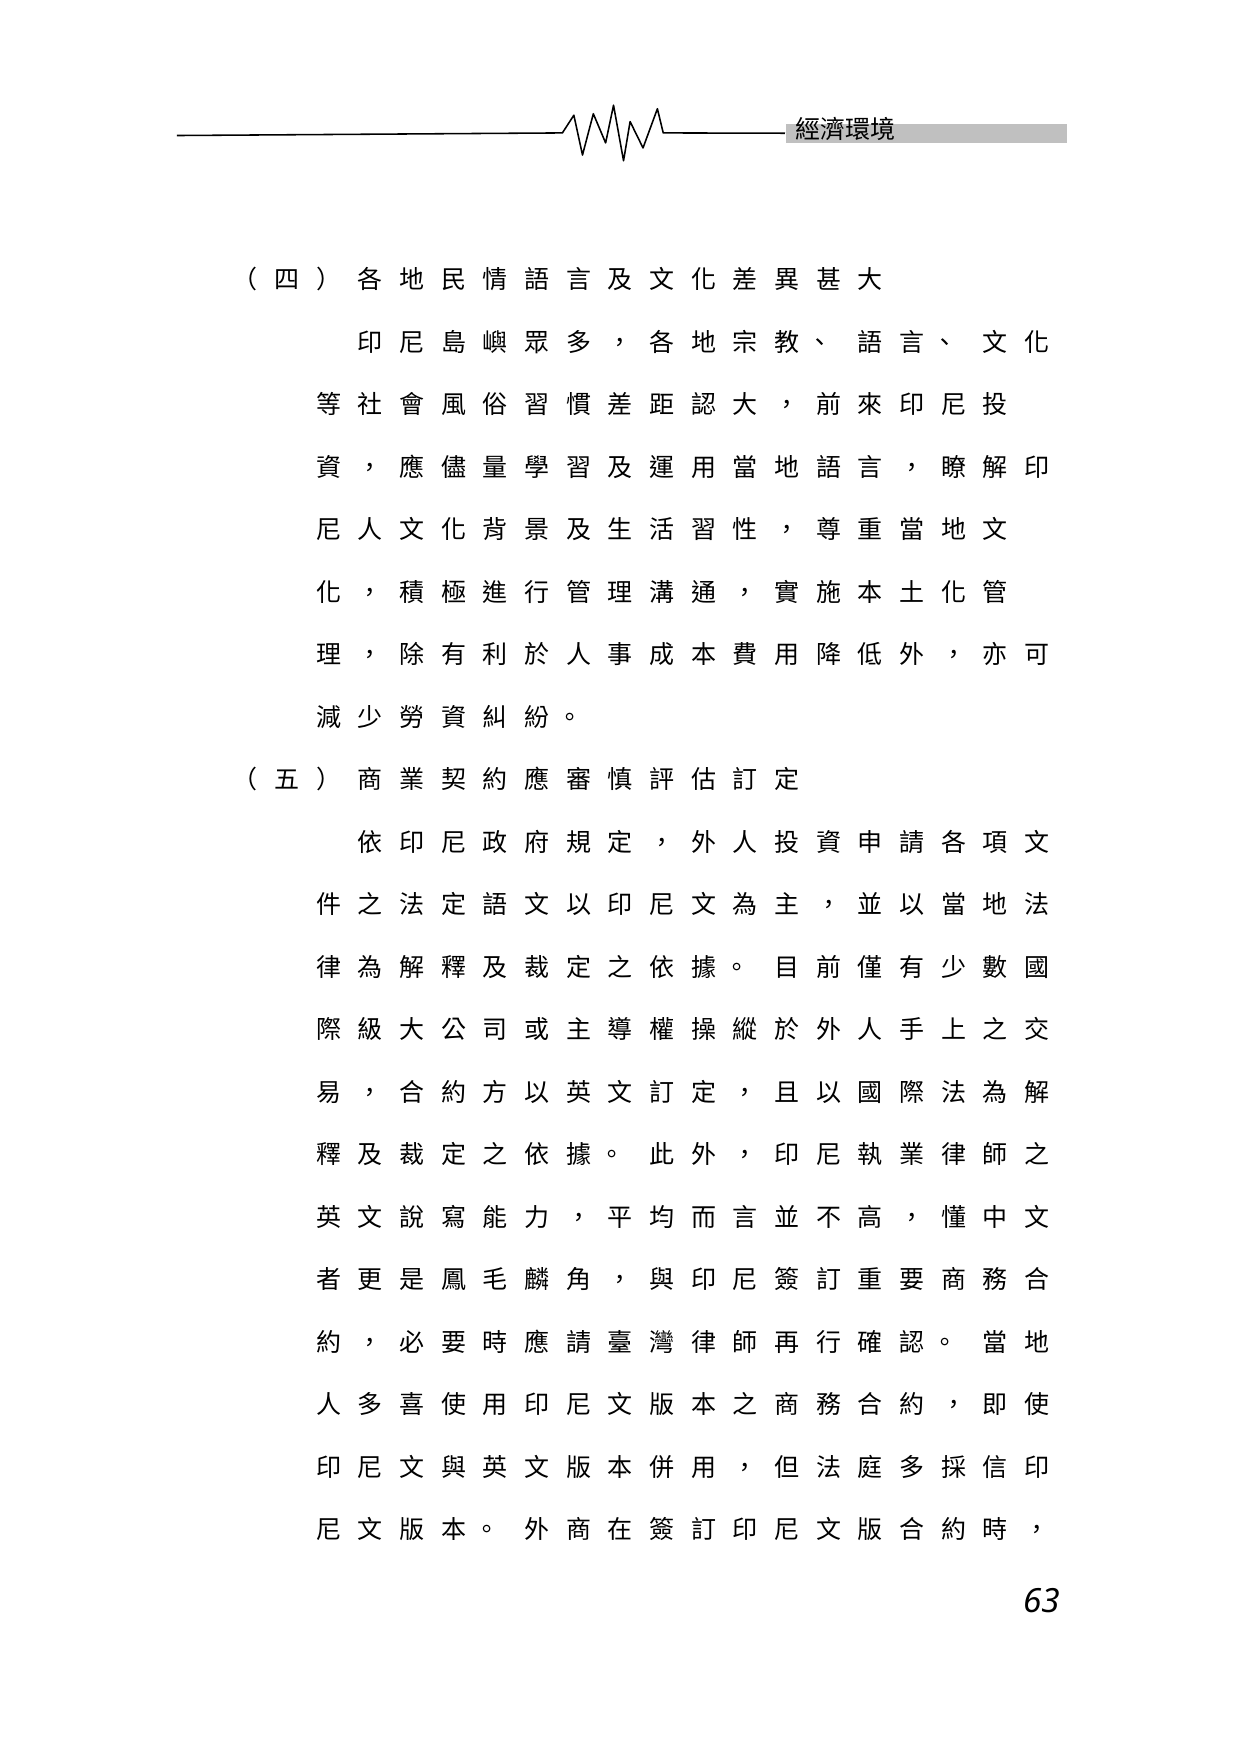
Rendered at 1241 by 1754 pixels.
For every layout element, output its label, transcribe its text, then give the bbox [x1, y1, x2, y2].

text （四）各地民情語言及文化差異甚大 [207, 236, 1058, 299]
text 依印尼政府規定，外人投資申請各項文件之法定語文以印尼文為主，並以當地法律為解釋及裁定之依據。目前僅有少數國際級大公司或主導權操縱於外人手上之交易，合約方以英文訂定，且以國際法為解釋及裁定之依據。此外，印尼執業律師之英文說寫能力，平均而言並不高，懂中文者更是鳳毛麟角，與印尼簽訂重要商務合約，必要時應請臺灣律師再行確認。當地人多喜使用印尼文版本之商務合約，即使印尼文與英文版本併用，但法庭多採信印尼文版本。外商在簽訂印尼文版合約時， [281, 799, 1058, 1549]
text （五）商業契約應審慎評估訂定 [207, 736, 1058, 799]
text 印尼島嶼眾多，各地宗教、語言、文化等社會風俗習慣差距認大，前來印尼投資，應儘量學習及運用當地語言，瞭解印尼人文化背景及生活習性，尊重當地文化，積極進行管理溝通，實施本土化管理，除有利於人事成本費用降低外，亦可減少勞資糾紛。 [281, 299, 1058, 736]
